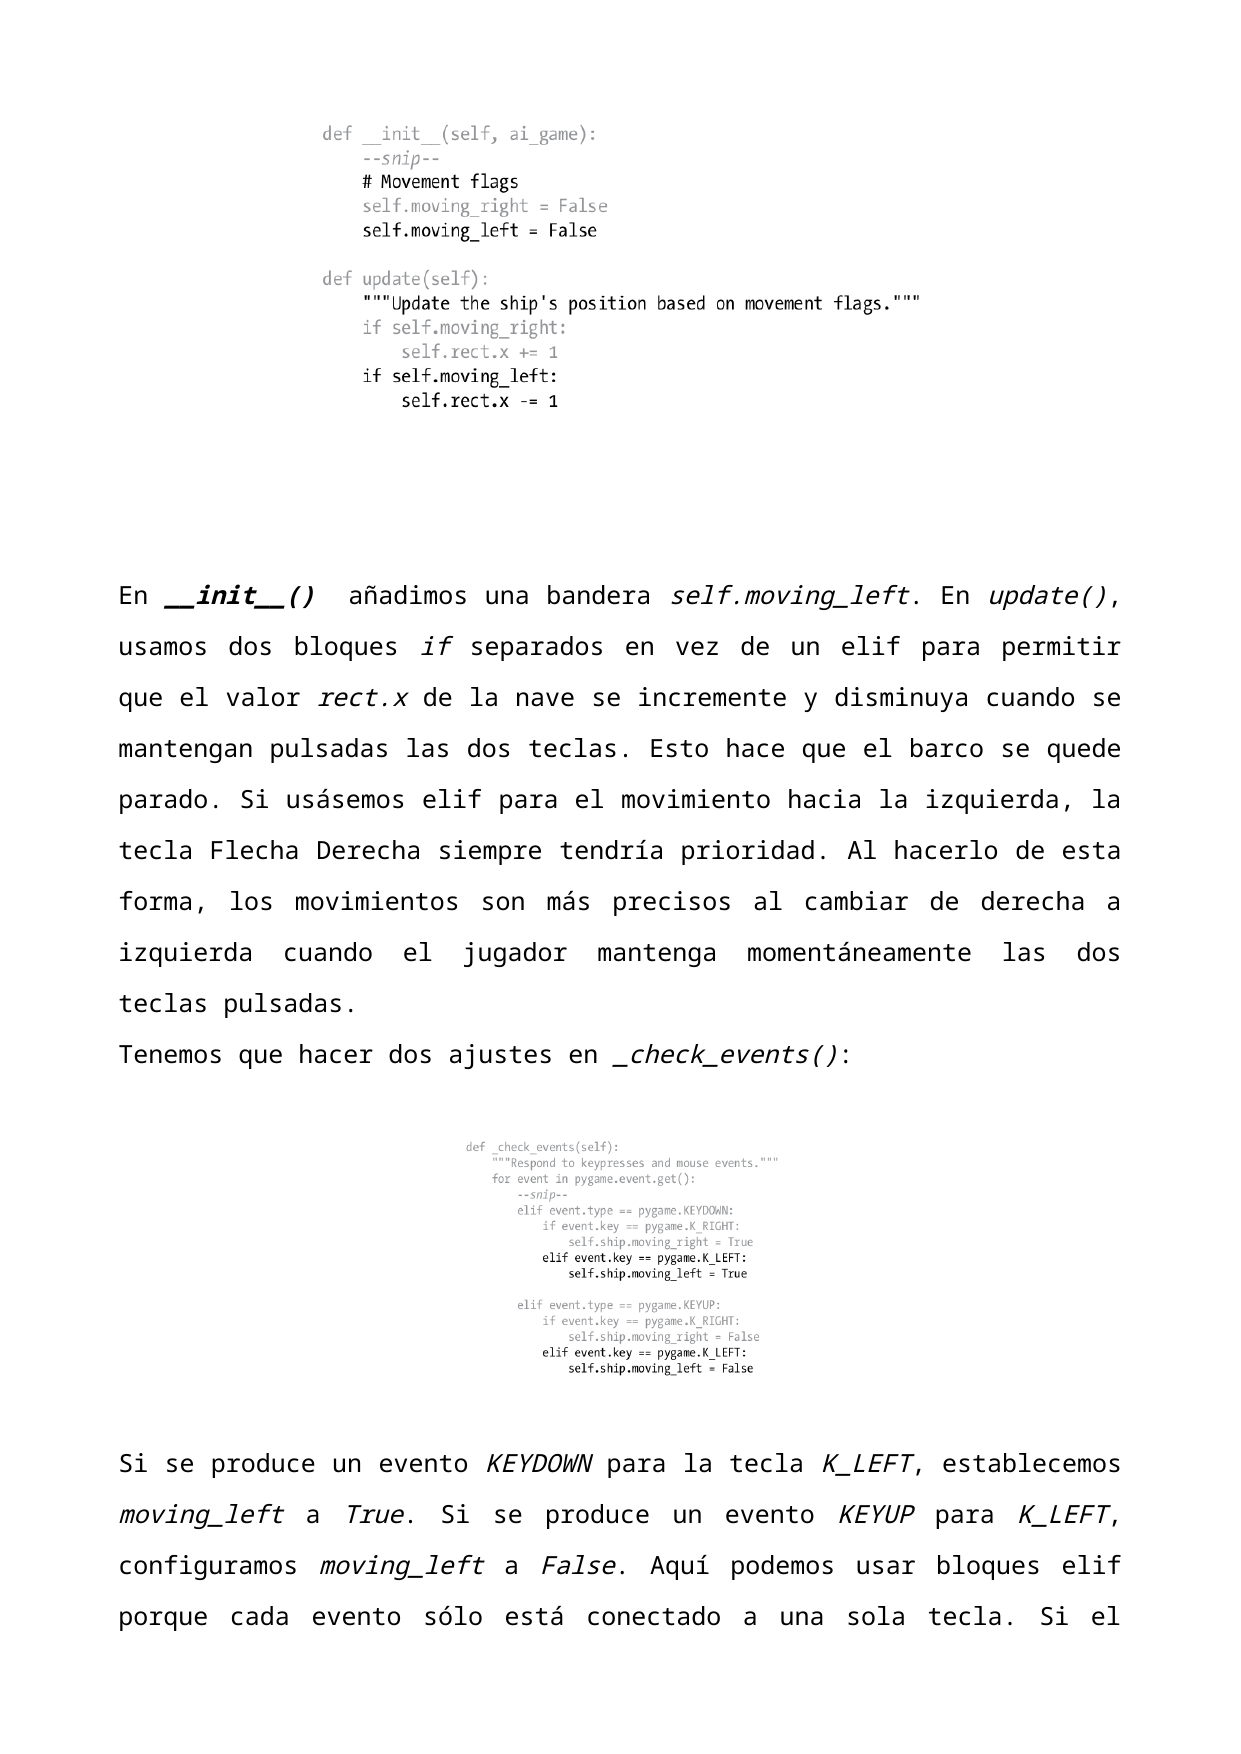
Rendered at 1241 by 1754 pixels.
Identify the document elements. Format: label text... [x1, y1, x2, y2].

text Si se produce un evento KEYDOWN para la tecla K_LEFT, establecemos moving_left a True. Si se produce un evento KEYUP para K_LEFT, configuramos moving_left a False. Aquí podemos usar bloques elif porque cada evento sólo está conectado a una sola tecla. Si el [118, 1445, 1122, 1632]
picture [460, 1138, 780, 1376]
text En __init__() añadimos una bandera self.moving_left. En update(), usamos dos bloques if separados en vez de un elif para permitir que el valor rect.x de la nave se incremente y disminuya cuando se mantengan pulsadas las dos teclas. Esto hace que el barco se quede parado. Si usásemos elif para el movimiento hacia la izquierda, la tecla Flecha Derecha siempre tendría prioridad. Al hacerlo de esta forma, los movimientos son más precisos al cambiar de derecha a izquierda cuando el jugador mantenga momentáneamente las dos teclas pulsadas. [118, 577, 1122, 1020]
text Tenemos que hacer dos ajustes en _check_events(): [118, 1037, 1122, 1071]
picture [316, 118, 924, 415]
